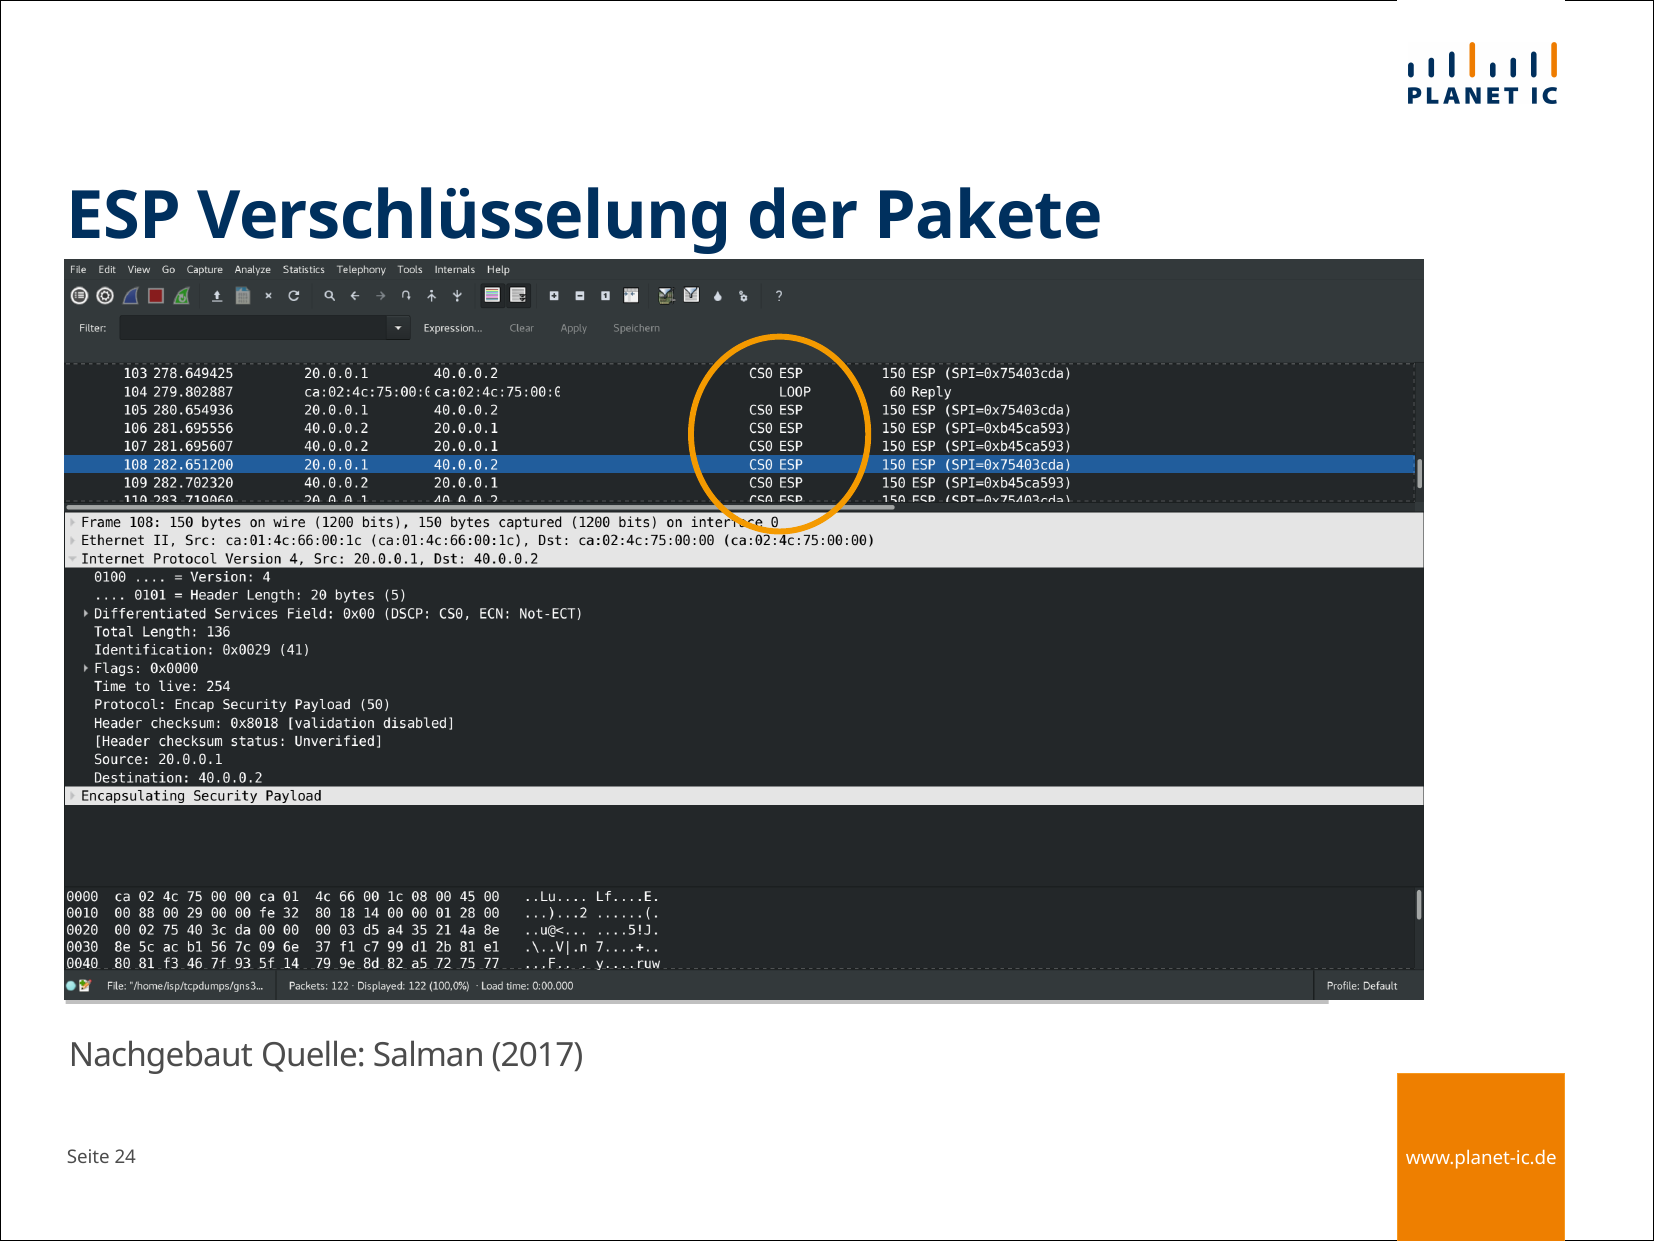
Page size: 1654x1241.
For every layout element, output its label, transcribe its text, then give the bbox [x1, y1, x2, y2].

text_box ESP Verschlüsselung der Pakete [66, 166, 1332, 231]
picture [64, 259, 1424, 1000]
picture [1408, 42, 1557, 104]
text_box Nachgebaut Quelle: Salman (2017) [68, 1027, 1048, 1087]
text_box Grafik, Screenshot oder Bild (ohne Kommentarfeld ODER Ausschnitt von Grafik – nächste Seite Vollbild in einer Lightbox siehe Seite 24) [65, 1000, 1329, 1004]
